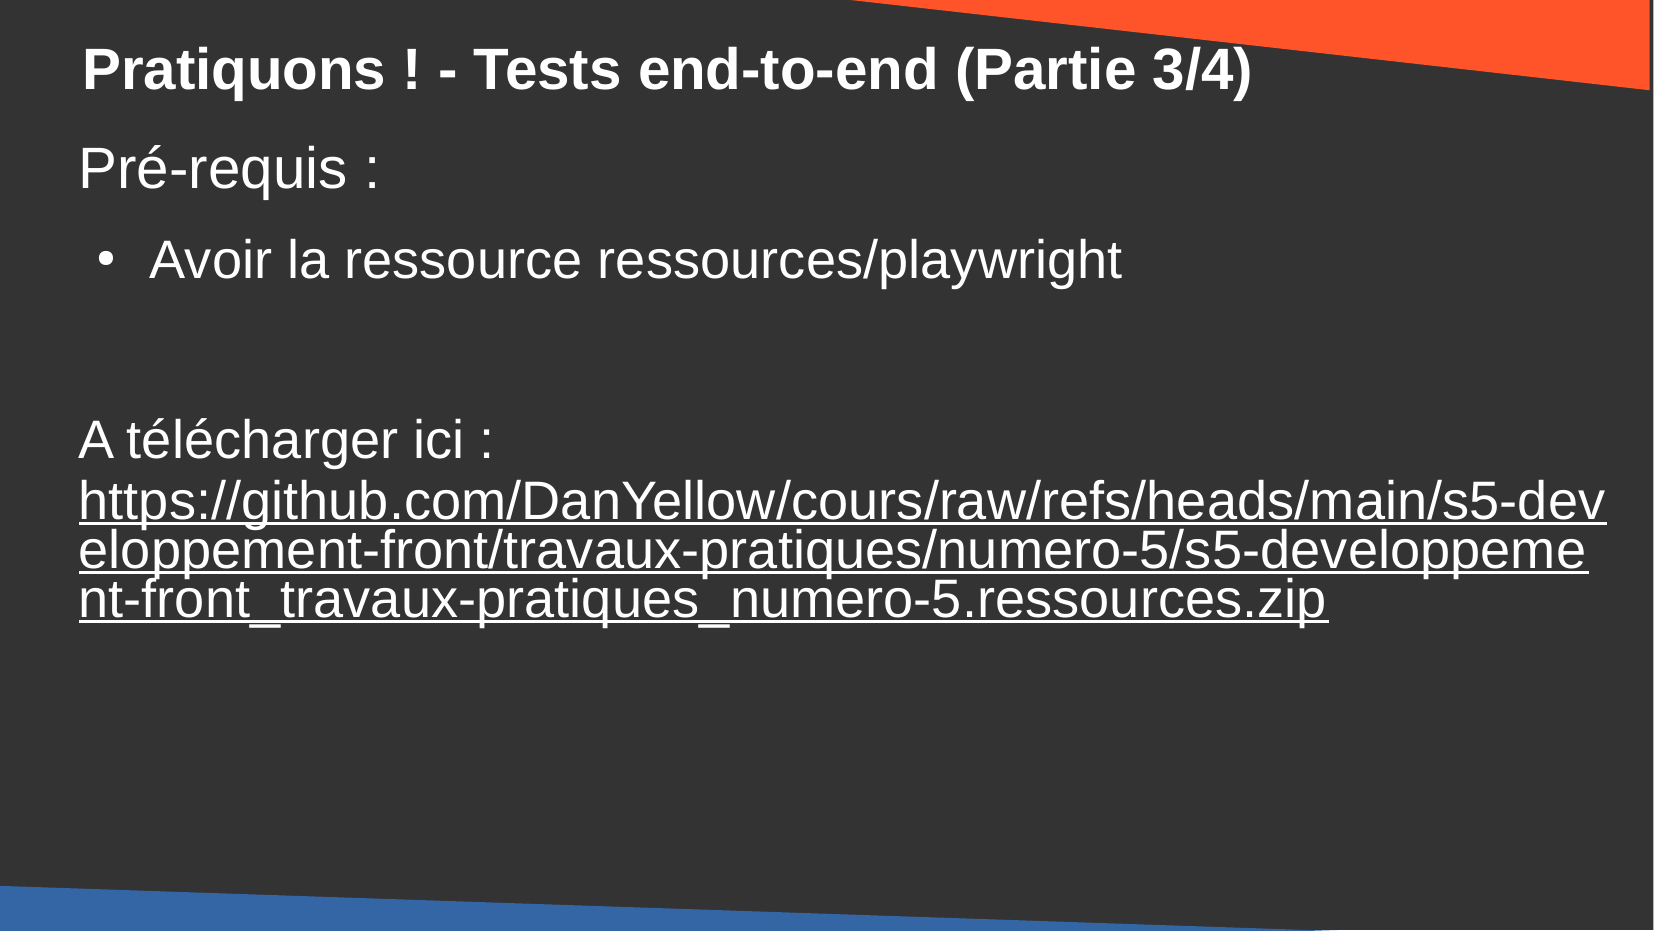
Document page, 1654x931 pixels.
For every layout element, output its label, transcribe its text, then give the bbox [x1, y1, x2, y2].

title Pratiquons ! - Tests end-to-end (Partie 3/4) [82, 37, 1571, 114]
text_box [850, 0, 1650, 91]
list Pré-requis : Avoir la ressource ressources/playwright A télécharger ici : https://github.com/DanYellow/cours/raw/refs/heads/main/s5-developpement-front/travaux-pratiques/numero-5/s5-developpement-front_travaux-pratiques_numero-5.ressources.zip [78, 135, 1618, 721]
text_box [0, 885, 1337, 931]
